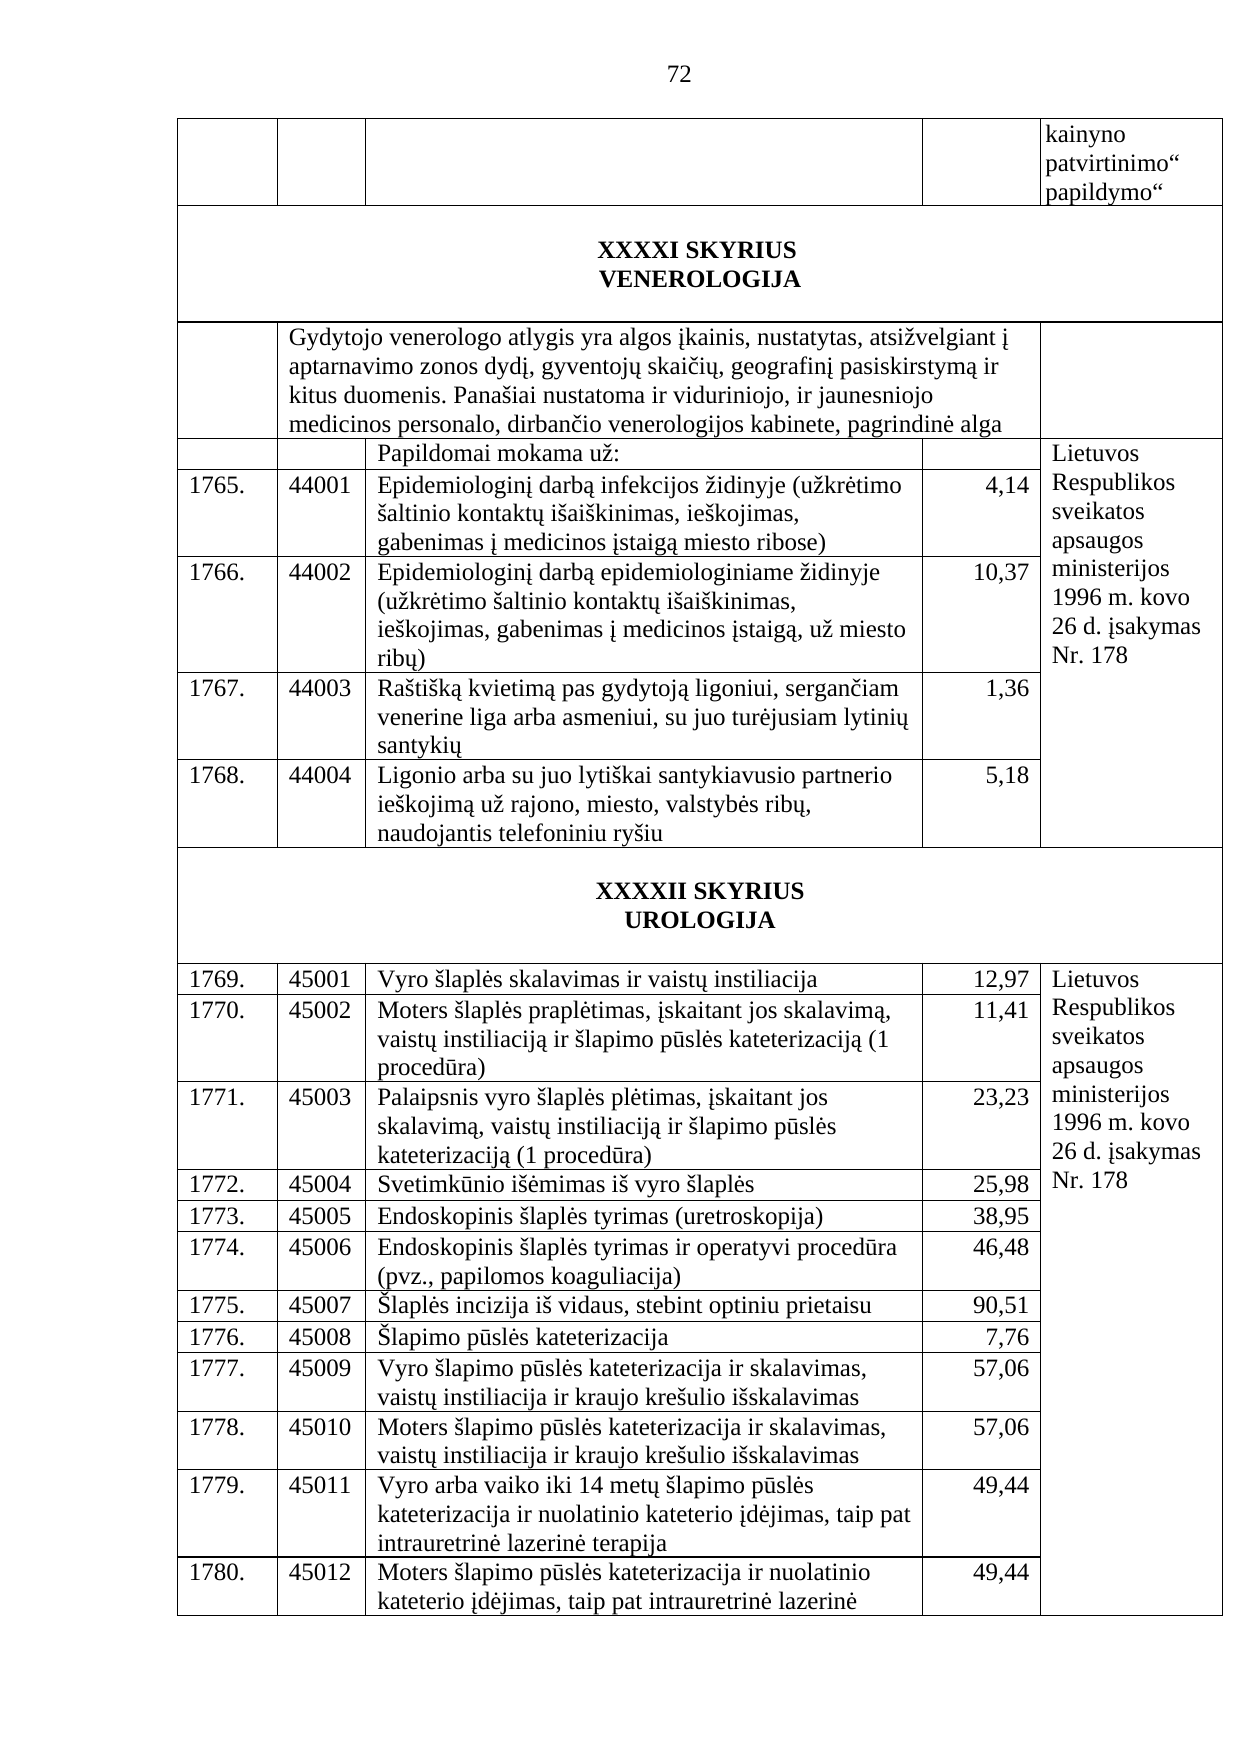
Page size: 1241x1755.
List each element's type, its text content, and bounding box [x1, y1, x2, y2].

table_cell 45010 [278, 1412, 365, 1469]
table_cell 1776. [178, 1322, 277, 1352]
table_cell 45011 [278, 1470, 365, 1556]
table_cell 49,44 [923, 1558, 1040, 1615]
table_cell 45002 [278, 995, 365, 1081]
table_cell Ligonio arba su juo lytiškai santykiavusio partnerio ieškojimą už rajono, miesto, valstybės ribų, naudojantis telefoniniu ryšiu [366, 760, 922, 847]
table_cell 1780. [178, 1558, 277, 1615]
table_cell 4,14 [923, 470, 1040, 556]
table_cell 1765. [178, 470, 277, 556]
table_cell 44003 [278, 673, 365, 759]
table_cell Raštišką kvietimą pas gydytoją ligoniui, sergančiam venerine liga arba asmeniui, su juo turėjusiam lytinių santykių [366, 673, 922, 759]
table_cell 45012 [278, 1558, 365, 1615]
table_cell 7,76 [923, 1322, 1040, 1352]
table_cell 11,41 [923, 995, 1040, 1081]
table_cell XXXXII SKYRIUS UROLOGIJA [178, 848, 1222, 963]
table_cell Palaipsnis vyro šlaplės plėtimas, įskaitant jos skalavimą, vaistų instiliaciją ir šlapimo pūslės kateterizaciją (1 procedūra) [366, 1082, 922, 1168]
table_cell 45008 [278, 1322, 365, 1352]
table_cell 57,06 [923, 1412, 1040, 1469]
table_cell Šlaplės incizija iš vidaus, stebint optiniu prietaisu [366, 1291, 922, 1321]
table_cell 25,98 [923, 1170, 1040, 1200]
table_cell XXXXI SKYRIUS VENEROLOGIJA [178, 206, 1222, 321]
table_cell 1771. [178, 1082, 277, 1168]
table_cell 1774. [178, 1232, 277, 1289]
table_cell Šlapimo pūslės kateterizacija [366, 1322, 922, 1352]
table_cell 1766. [178, 557, 277, 672]
table_cell 10,37 [923, 557, 1040, 672]
table_cell Papildomai mokama už: [366, 439, 922, 469]
table_cell 45006 [278, 1232, 365, 1289]
table_cell 44002 [278, 557, 365, 672]
table_cell 1778. [178, 1412, 277, 1469]
table_cell Vyro šlaplės skalavimas ir vaistų instiliacija [366, 964, 922, 994]
table_cell 1,36 [923, 673, 1040, 759]
table_cell 1777. [178, 1353, 277, 1411]
table_cell Vyro šlapimo pūslės kateterizacija ir skalavimas, vaistų instiliacija ir kraujo krešulio išskalavimas [366, 1353, 922, 1411]
table_cell 1772. [178, 1170, 277, 1200]
table_cell Moters šlapimo pūslės kateterizacija ir skalavimas, vaistų instiliacija ir kraujo krešulio išskalavimas [366, 1412, 922, 1469]
table_cell [178, 119, 277, 205]
table_cell [366, 119, 922, 205]
table_cell 57,06 [923, 1353, 1040, 1411]
table_cell Vyro arba vaiko iki 14 metų šlapimo pūslės kateterizacija ir nuolatinio kateterio įdėjimas, taip pat intrauretrinė lazerinė terapija [366, 1470, 922, 1556]
table_cell Gydytojo venerologo atlygis yra algos įkainis, nustatytas, atsižvelgiant į aptarnavimo zonos dydį, gyventojų skaičių, geografinį pasiskirstymą ir kitus duomenis. Panašiai nustatoma ir viduriniojo, ir jaunesniojo medicinos personalo, dirbančio venerologijos kabinete, pagrindinė alga [278, 323, 1040, 437]
table_cell [923, 439, 1040, 469]
table_cell 90,51 [923, 1291, 1040, 1321]
table_cell [178, 439, 277, 469]
table_cell 1768. [178, 760, 277, 847]
table_cell 44001 [278, 470, 365, 556]
table_cell 1779. [178, 1470, 277, 1556]
table_cell 1770. [178, 995, 277, 1081]
table_cell 46,48 [923, 1232, 1040, 1289]
table_cell 45001 [278, 964, 365, 994]
table_cell Endoskopinis šlaplės tyrimas (uretroskopija) [366, 1201, 922, 1231]
table_cell 45003 [278, 1082, 365, 1168]
table_cell Lietuvos Respublikos sveikatos apsaugos ministerijos 1996 m. kovo 26 d. įsakymas Nr. 178 [1041, 964, 1222, 1615]
table_cell 1773. [178, 1201, 277, 1231]
table_cell 23,23 [923, 1082, 1040, 1168]
table_cell Epidemiologinį darbą epidemiologiniame židinyje (užkrėtimo šaltinio kontaktų išaiškinimas, ieškojimas, gabenimas į medicinos įstaigą, už miesto ribų) [366, 557, 922, 672]
table_cell Svetimkūnio išėmimas iš vyro šlaplės [366, 1170, 922, 1200]
table_cell [178, 323, 277, 437]
table_cell 45004 [278, 1170, 365, 1200]
table_cell 45009 [278, 1353, 365, 1411]
table_cell 38,95 [923, 1201, 1040, 1231]
table_cell 44004 [278, 760, 365, 847]
table_cell 12,97 [923, 964, 1040, 994]
table_cell Epidemiologinį darbą infekcijos židinyje (užkrėtimo šaltinio kontaktų išaiškinimas, ieškojimas, gabenimas į medicinos įstaigą miesto ribose) [366, 470, 922, 556]
table_cell 1767. [178, 673, 277, 759]
table_cell 1775. [178, 1291, 277, 1321]
table_cell 5,18 [923, 760, 1040, 847]
table_cell [1041, 323, 1222, 437]
table_cell Moters šlapimo pūslės kateterizacija ir nuolatinio kateterio įdėjimas, taip pat intrauretrinė lazerinė [366, 1558, 922, 1615]
table_cell 45007 [278, 1291, 365, 1321]
table_cell Moters šlaplės praplėtimas, įskaitant jos skalavimą, vaistų instiliaciją ir šlapimo pūslės kateterizaciją (1 procedūra) [366, 995, 922, 1081]
table_cell 45005 [278, 1201, 365, 1231]
table_cell Lietuvos Respublikos sveikatos apsaugos ministerijos 1996 m. kovo 26 d. įsakymas Nr. 178 [1041, 439, 1222, 847]
table_cell 49,44 [923, 1470, 1040, 1556]
table_cell [278, 439, 365, 469]
table_cell [278, 119, 365, 205]
table_cell [923, 119, 1040, 205]
table_cell kainyno patvirtinimo“ papildymo“ [1041, 119, 1222, 205]
table_cell Endoskopinis šlaplės tyrimas ir operatyvi procedūra (pvz., papilomos koaguliacija) [366, 1232, 922, 1289]
table_cell 1769. [178, 964, 277, 994]
